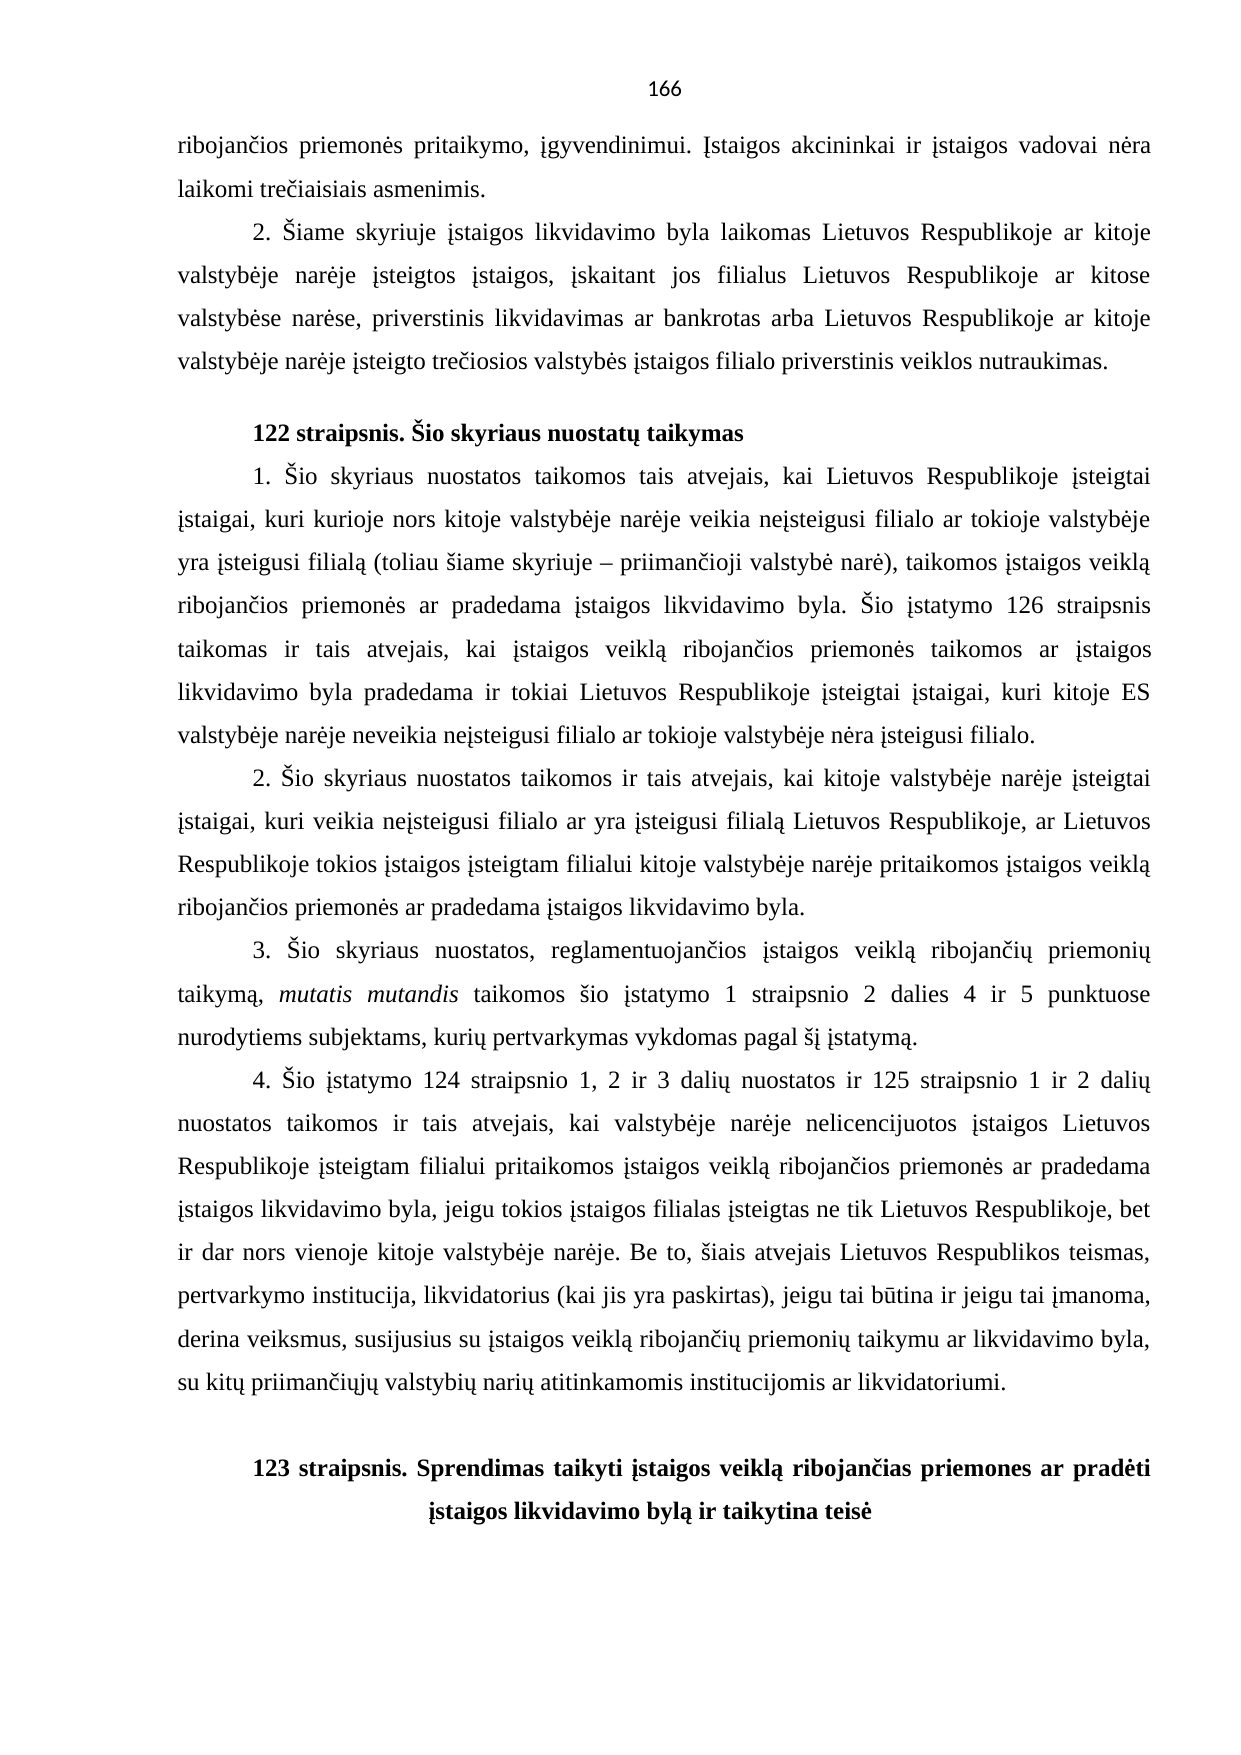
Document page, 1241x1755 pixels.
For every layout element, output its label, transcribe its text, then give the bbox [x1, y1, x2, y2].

text ribojančios priemonės pritaikymo, įgyvendinimui. Įstaigos akcininkai ir įstaigos vadovai nėra laikomi trečiaisiais asmenimis. [177, 131, 1152, 202]
text 2. Šio skyriaus nuostatos taikomos ir tais atvejais, kai kitoje valstybėje narėje įsteigtai įstaigai, kuri veikia neįsteigusi filialo ar yra įsteigusi filialą Lietuvos Respublikoje, ar Lietuvos Respublikoje tokios įstaigos įsteigtam filialui kitoje valstybėje narėje pritaikomos įstaigos veiklą ribojančios priemonės ar pradedama įstaigos likvidavimo byla. [177, 763, 1152, 921]
text 3. Šio skyriaus nuostatos, reglamentuojančios įstaigos veiklą ribojančių priemonių taikymą, mutatis mutandis taikomos šio įstatymo 1 straipsnio 2 dalies 4 ir 5 punktuose nurodytiems subjektams, kurių pertvarkymas vykdomas pagal šį įstatymą. [177, 936, 1152, 1051]
text 122 straipsnis. Šio skyriaus nuostatų taikymas [177, 418, 1152, 447]
text 4. Šio įstatymo 124 straipsnio 1, 2 ir 3 dalių nuostatos ir 125 straipsnio 1 ir 2 dalių nuostatos taikomos ir tais atvejais, kai valstybėje narėje nelicencijuotos įstaigos Lietuvos Respublikoje įsteigtam filialui pritaikomos įstaigos veiklą ribojančios priemonės ar pradedama įstaigos likvidavimo byla, jeigu tokios įstaigos filialas įsteigtas ne tik Lietuvos Respublikoje, bet ir dar nors vienoje kitoje valstybėje narėje. Be to, šiais atvejais Lietuvos Respublikos teismas, pertvarkymo institucija, likvidatorius (kai jis yra paskirtas), jeigu tai būtina ir jeigu tai įmanoma, derina veiksmus, susijusius su įstaigos veiklą ribojančių priemonių taikymu ar likvidavimo byla, su kitų priimančiųjų valstybių narių atitinkamomis institucijomis ar likvidatoriumi. [177, 1065, 1152, 1396]
text 2. Šiame skyriuje įstaigos likvidavimo byla laikomas Lietuvos Respublikoje ar kitoje valstybėje narėje įsteigtos įstaigos, įskaitant jos filialus Lietuvos Respublikoje ar kitose valstybėse narėse, priverstinis likvidavimas ar bankrotas arba Lietuvos Respublikoje ar kitoje valstybėje narėje įsteigto trečiosios valstybės įstaigos filialo priverstinis veiklos nutraukimas. [177, 217, 1152, 375]
text 123 straipsnis. Sprendimas taikyti įstaigos veiklą ribojančias priemones ar pradėti įstaigos likvidavimo bylą ir taikytina teisė [252, 1453, 1152, 1525]
text 1. Šio skyriaus nuostatos taikomos tais atvejais, kai Lietuvos Respublikoje įsteigtai įstaigai, kuri kurioje nors kitoje valstybėje narėje veikia neįsteigusi filialo ar tokioje valstybėje yra įsteigusi filialą (toliau šiame skyriuje – priimančioji valstybė narė), taikomos įstaigos veiklą ribojančios priemonės ar pradedama įstaigos likvidavimo byla. Šio įstatymo 126 straipsnis taikomas ir tais atvejais, kai įstaigos veiklą ribojančios priemonės taikomos ar įstaigos likvidavimo byla pradedama ir tokiai Lietuvos Respublikoje įsteigtai įstaigai, kuri kitoje ES valstybėje narėje neveikia neįsteigusi filialo ar tokioje valstybėje nėra įsteigusi filialo. [177, 461, 1152, 749]
